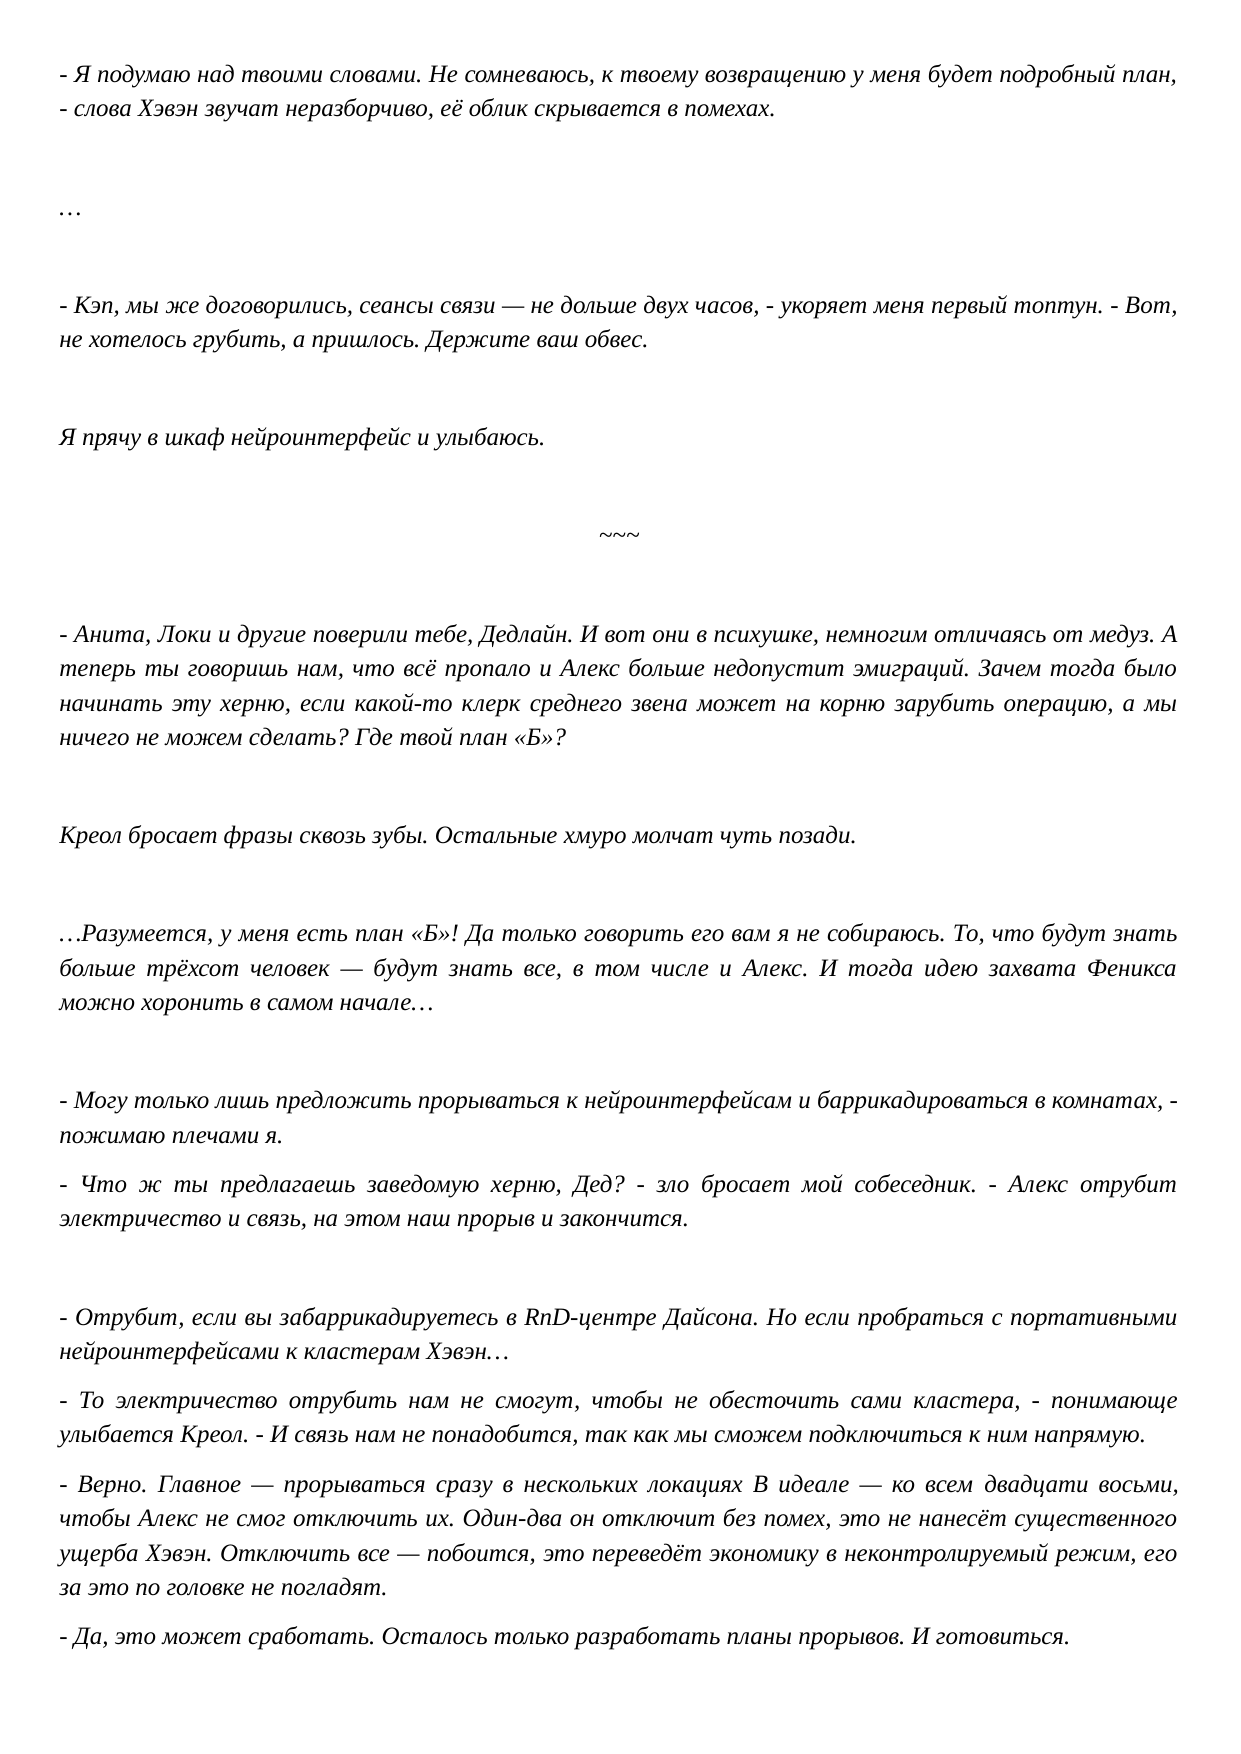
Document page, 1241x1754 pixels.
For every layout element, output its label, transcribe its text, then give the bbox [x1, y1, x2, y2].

text - То электричество отрубить нам не смогут, чтобы не обесточить сами кластера, - понимающе улыбается Креол. - И связь нам не понадобится, так как мы сможем подключиться к ним напрямую. [59, 1385, 1181, 1448]
text Я прячу в шкаф нейроинтерфейс и улыбаюсь. [59, 422, 1181, 451]
text - Верно. Главное — прорываться сразу в нескольких локациях В идеале — ко всем двадцати восьми, чтобы Алекс не смог отключить их. Один-два он отключит без помех, это не нанесёт существенного ущерба Хэвэн. Отключить все — побоится, это переведёт экономику в неконтролируемый режим, его за это по головке не погладят. [59, 1469, 1181, 1601]
text … [59, 192, 1181, 220]
text - Я подумаю над твоими словами. Не сомневаюсь, к твоему возвращению у меня будет подробный план, - слова Хэвэн звучат неразборчиво, её облик скрывается в помехах. [59, 59, 1181, 122]
text - Анита, Локи и другие поверили тебе, Дедлайн. И вот они в психушке, немногим отличаясь от медуз. А теперь ты говоришь нам, что всё пропало и Алекс больше недопустит эмиграций. Зачем тогда было начинать эту херню, если какой-то клерк среднего звена может на корню зарубить операцию, а мы ничего не можем сделать? Где твой план «Б»? [59, 619, 1181, 751]
text - Кэп, мы же договорились, сеансы связи — не дольше двух часов, - укоряет меня первый топтун. - Вот, не хотелось грубить, а пришлось. Держите ваш обвес. [59, 290, 1181, 353]
text ~~~ [59, 521, 1181, 549]
text …Разумеется, у меня есть план «Б»! Да только говорить его вам я не собираюсь. То, что будут знать больше трёхсот человек — будут знать все, в том числе и Алекс. И тогда идею захвата Феникса можно хоронить в самом начале… [59, 918, 1181, 1016]
text - Отрубит, если вы забаррикадируетесь в RnD-центре Дайсона. Но если пробраться с портативными нейроинтерфейсами к кластерам Хэвэн… [59, 1302, 1181, 1365]
text - Могу только лишь предложить прорываться к нейроинтерфейсам и баррикадироваться в комнатах, - пожимаю плечами я. [59, 1085, 1181, 1149]
text Креол бросает фразы сквозь зубы. Остальные хмуро молчат чуть позади. [59, 820, 1181, 849]
text - Да, это может сработать. Осталось только разработать планы прорывов. И готовиться. [59, 1621, 1181, 1650]
text - Что ж ты предлагаешь заведомую херню, Дед? - зло бросает мой собеседник. - Алекс отрубит электричество и связь, на этом наш прорыв и закончится. [59, 1169, 1181, 1232]
